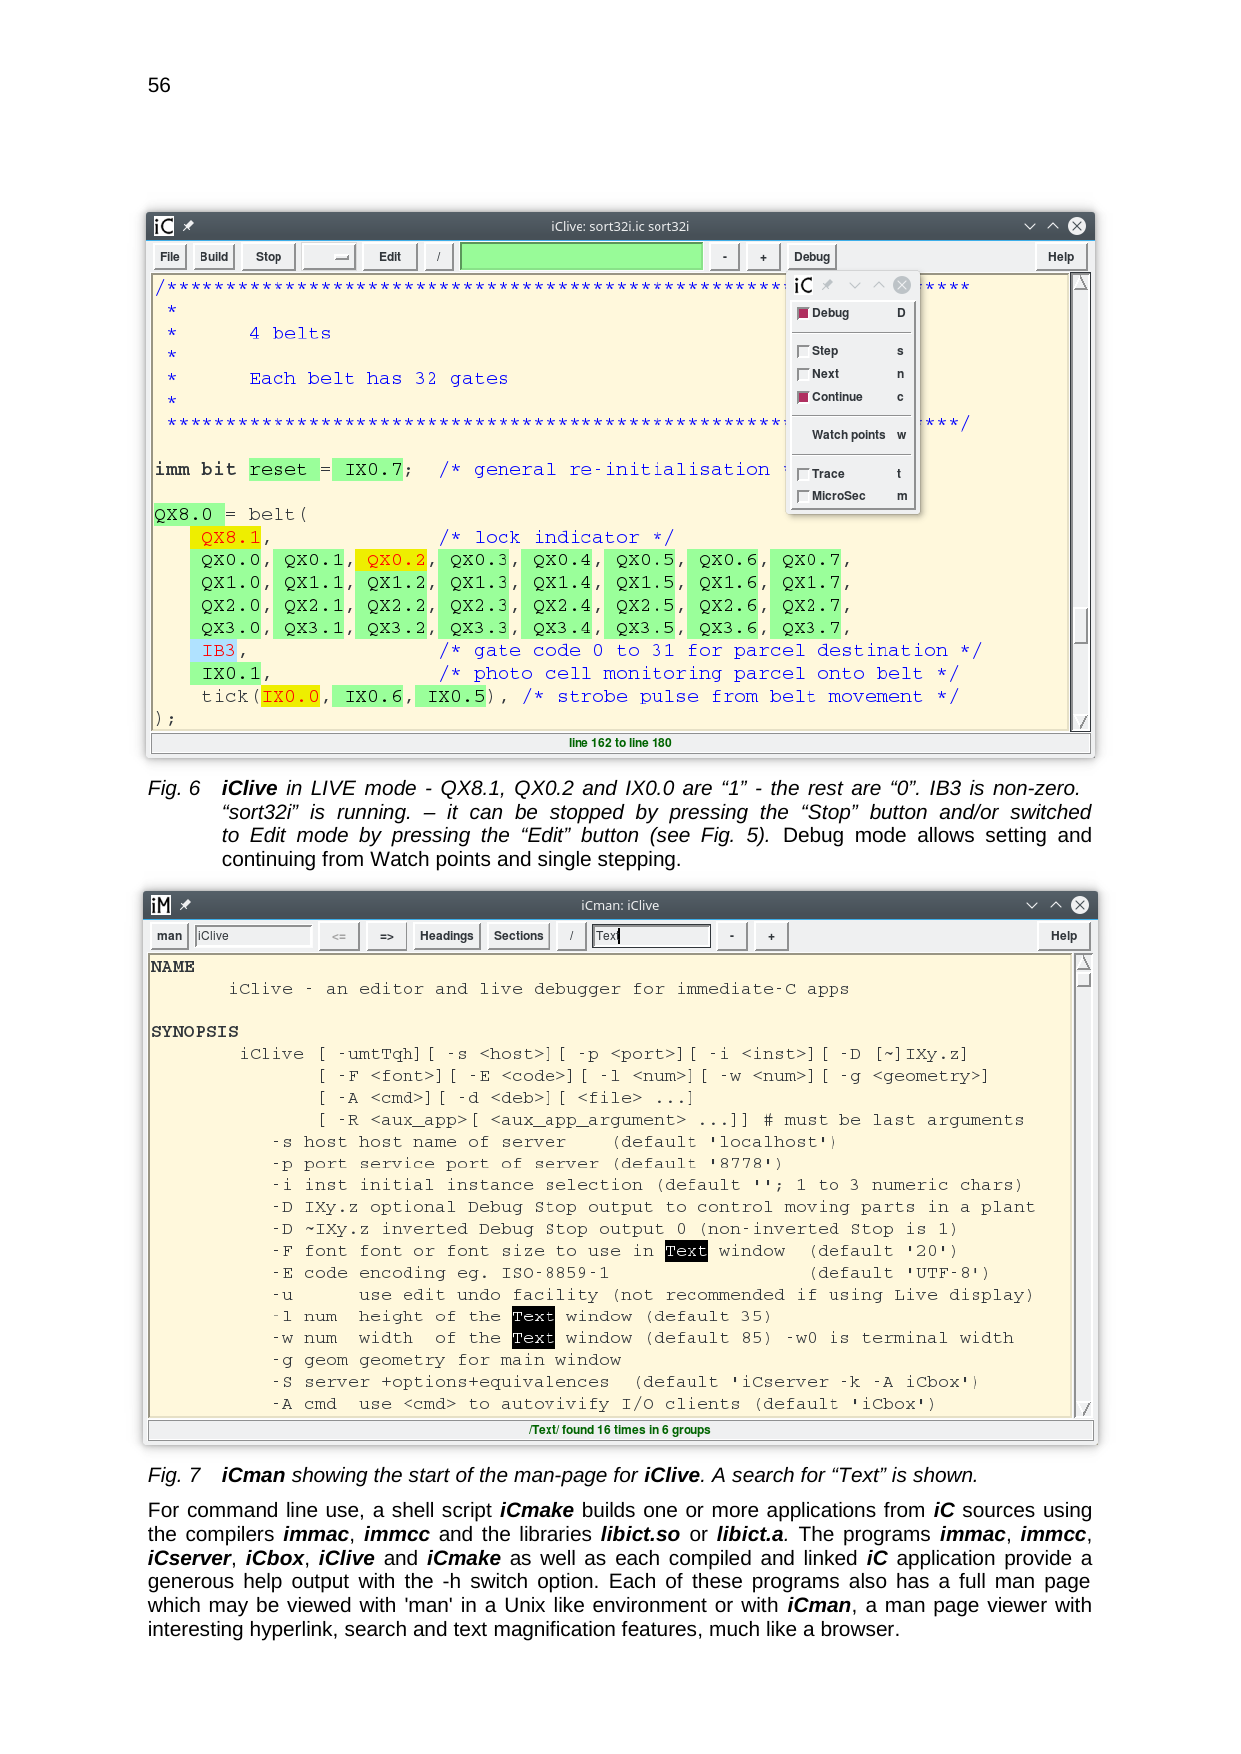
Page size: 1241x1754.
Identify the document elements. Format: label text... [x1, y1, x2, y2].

text Fig. 6 iClive in LIVE mode - QX8.1, QX0.2 and IX0.0 are “1” - the rest are “0”. IB3 is non-zero. “sort32i” is running. – it can be stopped by pressing the “Stop” button and/or switched to Edit mode by pressing the “Edit” button (see Fig. 5). Debug mode allows setting and continuing from Watch points and single stepping. [148, 777, 1092, 871]
text [148, 183, 1092, 192]
picture [127, 192, 1113, 777]
text Fig. 7 iCman showing the start of the man-page for iClive. A search for “Text” is shown. [148, 1464, 1092, 1487]
picture [123, 871, 1117, 1464]
text For command line use, a shell script iCmake builds one or more applications from iC sources using the compilers immac, immcc and the libraries libict.so or libict.a. The programs immac, immcc, iCserver, iCbox, iClive and iCmake as well as each compiled and linked iC application provide a generous help output with the -h switch option. Each of these programs also has a full man page which may be viewed with 'man' in a Unix like environment or with iCman, a man page viewer with interesting hyperlink, search and text magnification features, much like a browser. [148, 1499, 1092, 1641]
